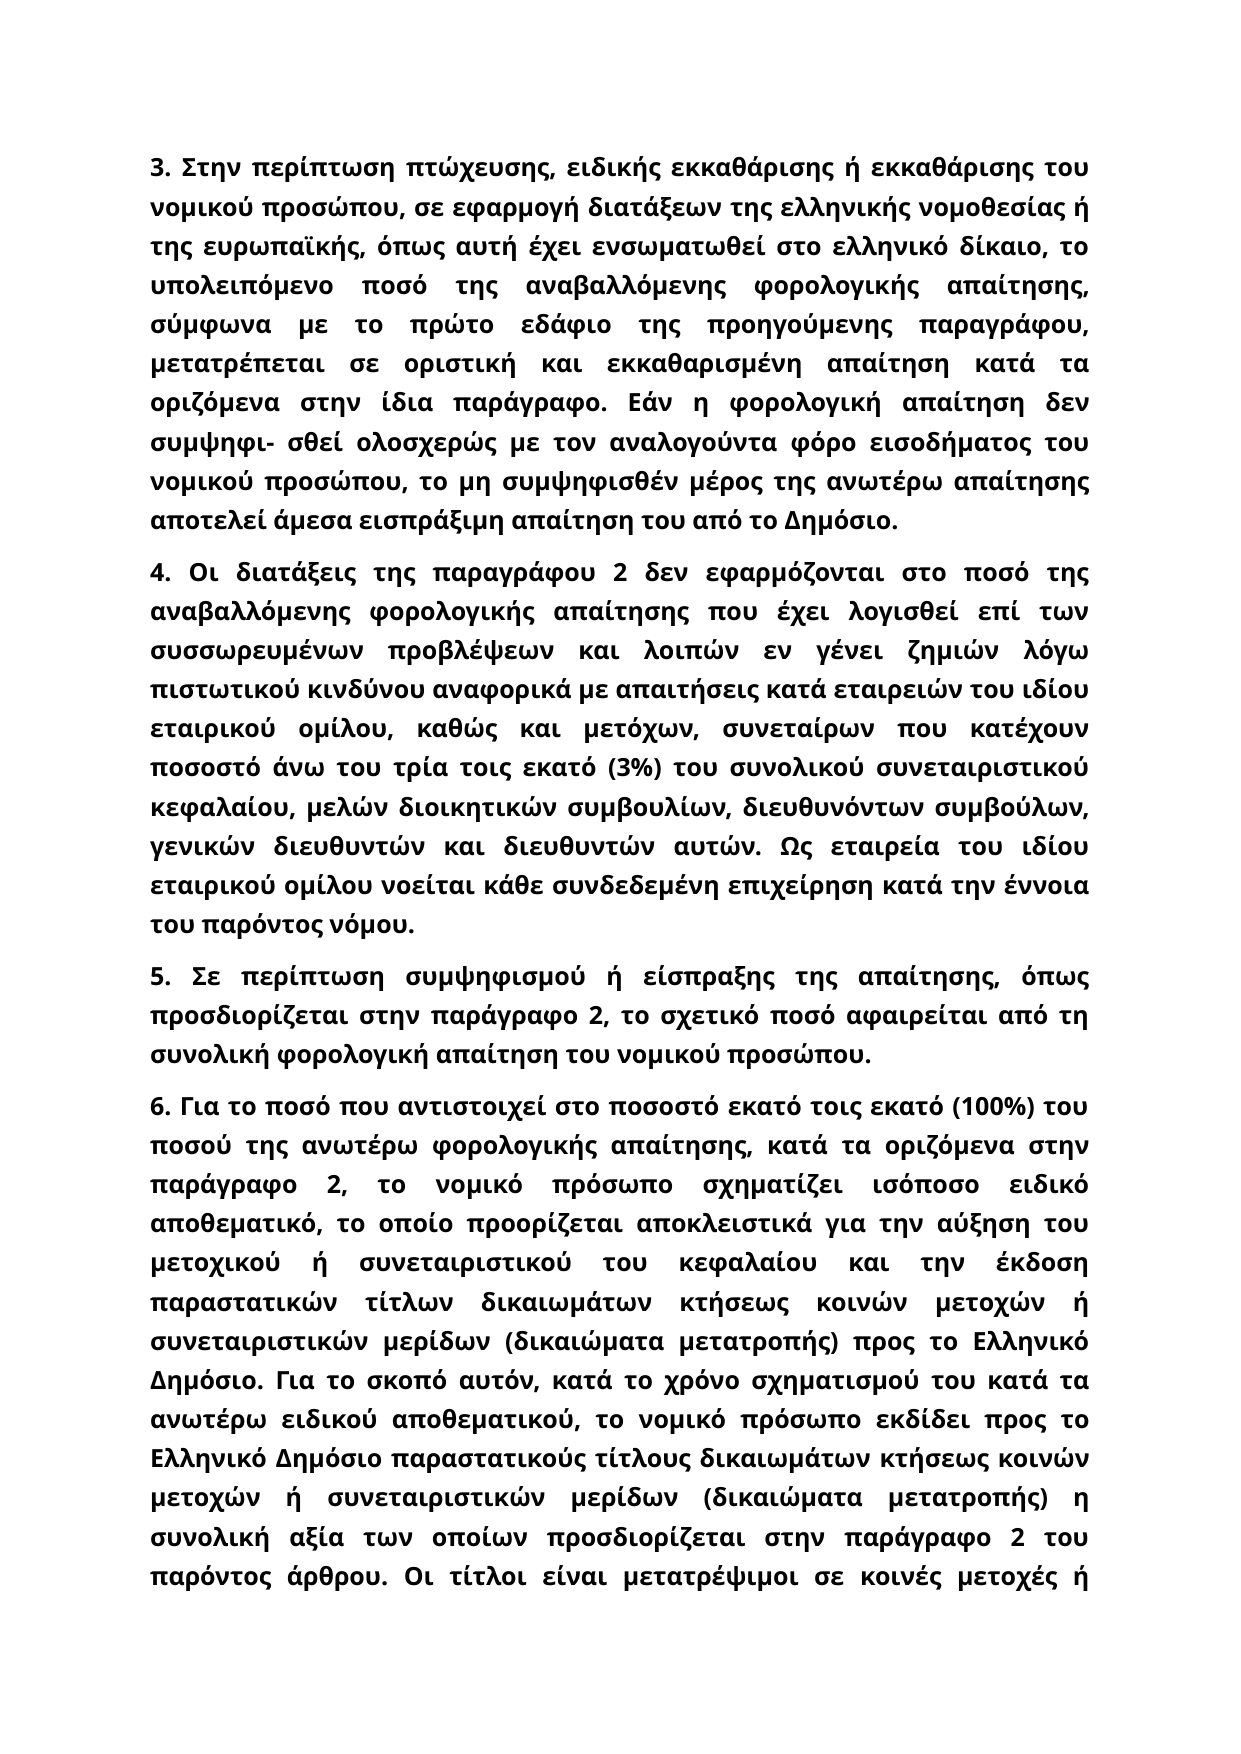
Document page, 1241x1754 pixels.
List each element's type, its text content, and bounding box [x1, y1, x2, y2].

text 5. Σε περίπτωση συμψηφισμού ή είσπραξης της απαίτησης, όπως προσδιορίζεται στην παράγραφο 2, το σχετικό ποσό αφαιρείται από τη συνολική φορολογική απαίτηση του νομικού προσώπου. [150, 958, 1090, 1071]
text 6. Για το ποσό που αντιστοιχεί στο ποσοστό εκατό τοις εκατό (100%) του ποσού της ανωτέρω φορολογικής απαίτησης, κατά τα οριζόμενα στην παράγραφο 2, το νομικό πρόσωπο σχηματίζει ισόποσο ειδικό αποθεματικό, το οποίο προορίζεται αποκλειστικά για την αύξηση του μετοχικού ή συνεταιριστικού του κεφαλαίου και την έκδοση παραστατικών τίτλων δικαιωμάτων κτήσεως κοινών μετοχών ή συνεταιριστικών μερίδων (δικαιώματα μετατροπής) προς το Ελληνικό Δημόσιο. Για το σκοπό αυτόν, κατά το χρόνο σχηματισμού του κατά τα ανωτέρω ειδικού αποθεματικού, το νομικό πρόσωπο εκδίδει προς το Ελληνικό Δημόσιο παραστατικούς τίτλους δικαιωμάτων κτήσεως κοινών μετοχών ή συνεταιριστικών μερίδων (δικαιώματα μετατροπής) η συνολική αξία των οποίων προσδιορίζεται στην παράγραφο 2 του παρόντος άρθρου. Οι τίτλοι είναι μετατρέψιμοι σε κοινές μετοχές ή [150, 1088, 1090, 1592]
text 3. Στην περίπτωση πτώχευσης, ειδικής εκκαθάρισης ή εκκαθάρισης του νομικού προσώπου, σε εφαρμογή διατάξεων της ελληνικής νομοθεσίας ή της ευρωπαϊκής, όπως αυτή έχει ενσωματωθεί στο ελληνικό δίκαιο, το υπολειπόμενο ποσό της αναβαλλόμενης φορολογικής απαίτησης, σύμφωνα με το πρώτο εδάφιο της προηγούμενης παραγράφου, μετατρέπεται σε οριστική και εκκαθαρισμένη απαίτηση κατά τα οριζόμενα στην ίδια παράγραφο. Εάν η φορολογική απαίτηση δεν συμψηφι- σθεί ολοσχερώς με τον αναλογούντα φόρο εισοδήματος του νομικού προσώπου, το μη συμψηφισθέν μέρος της ανωτέρω απαίτησης αποτελεί άμεσα εισπράξιμη απαίτηση του από το Δημόσιο. [150, 150, 1090, 537]
text 4. Οι διατάξεις της παραγράφου 2 δεν εφαρμόζονται στο ποσό της αναβαλλόμενης φορολογικής απαίτησης που έχει λογισθεί επί των συσσωρευμένων προβλέψεων και λοιπών εν γένει ζημιών λόγω πιστωτικού κινδύνου αναφορικά με απαιτήσεις κατά εταιρειών του ιδίου εταιρικού ομίλου, καθώς και μετόχων, συνεταίρων που κατέχουν ποσοστό άνω του τρία τοις εκατό (3%) του συνολικού συνεταιριστικού κεφαλαίου, μελών διοικητικών συμβουλίων, διευθυνόντων συμβούλων, γενικών διευθυντών και διευθυντών αυτών. Ως εταιρεία του ιδίου εταιρικού ομίλου νοείται κάθε συνδεδεμένη επιχείρηση κατά την έννοια του παρόντος νόμου. [150, 554, 1090, 941]
